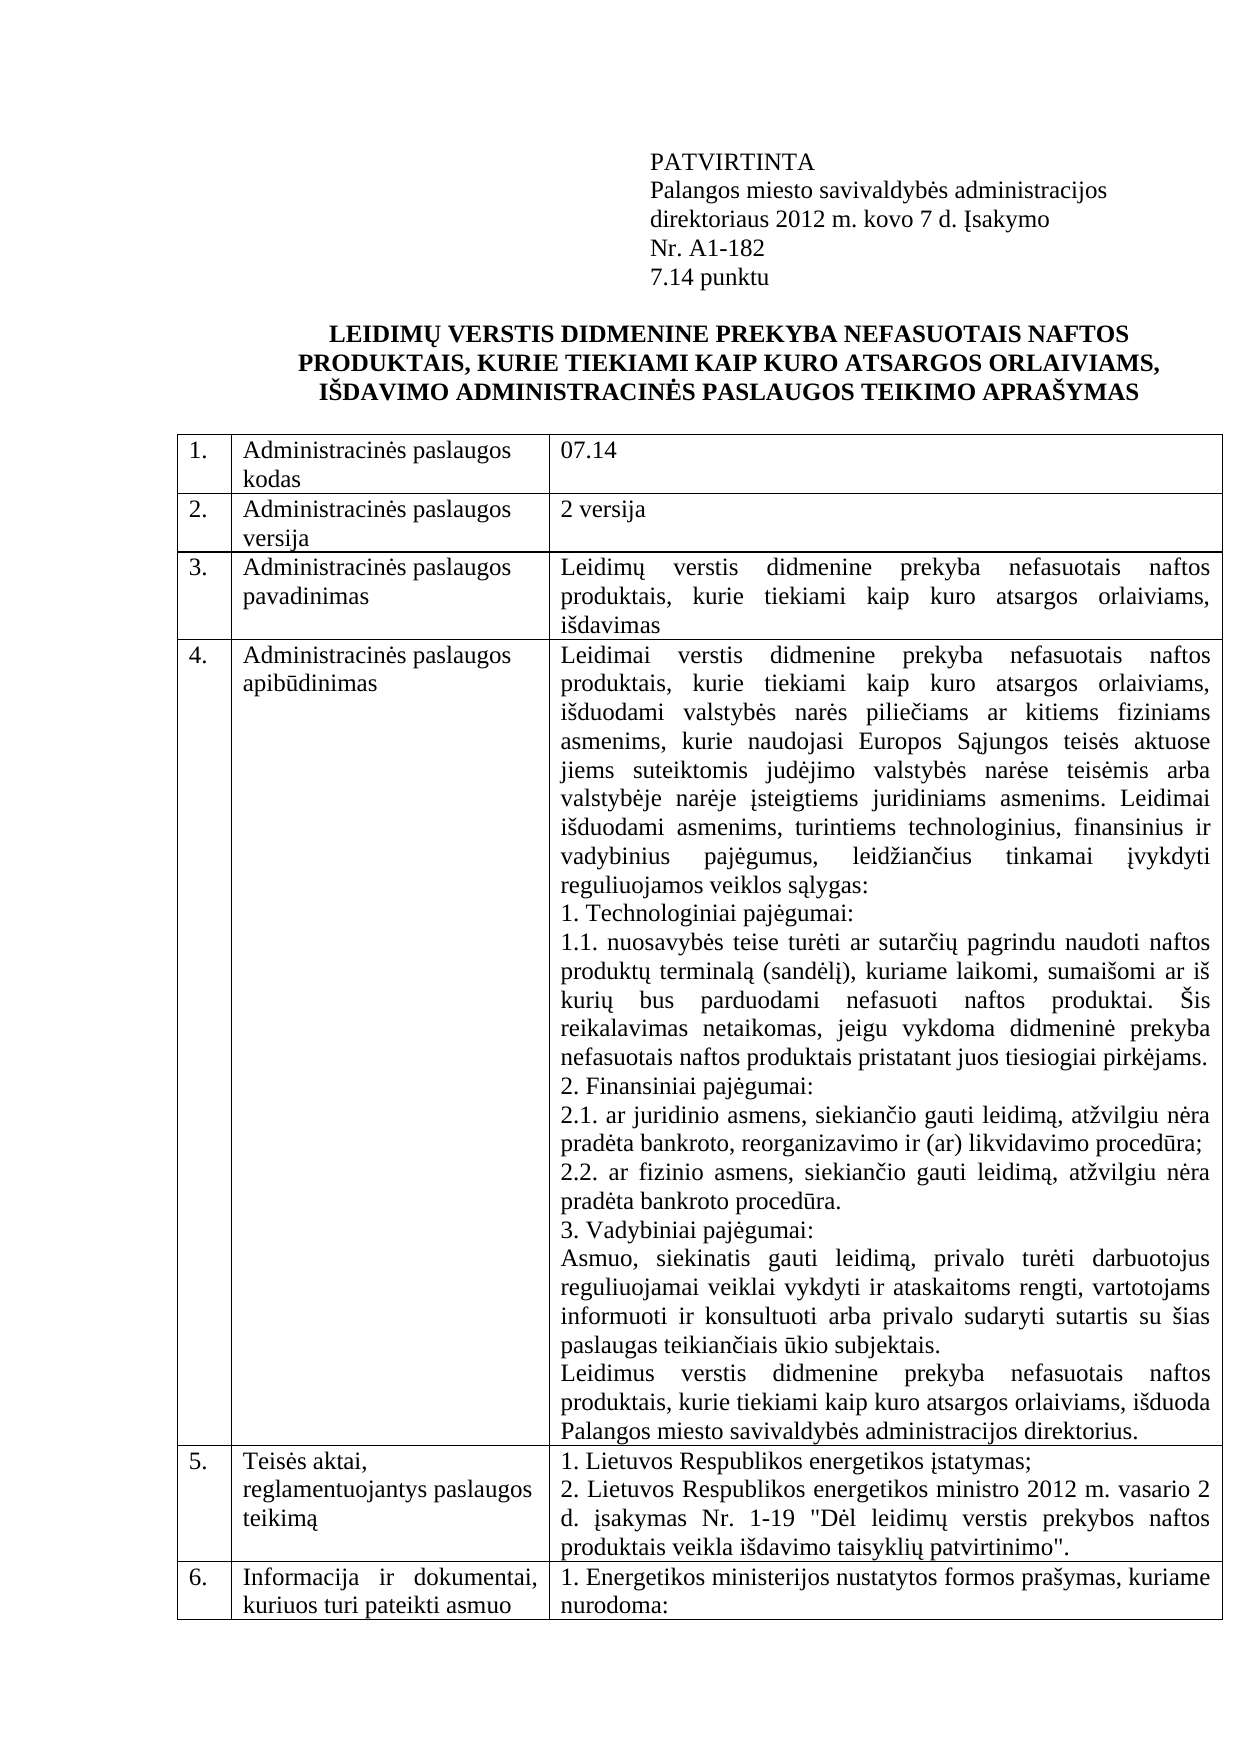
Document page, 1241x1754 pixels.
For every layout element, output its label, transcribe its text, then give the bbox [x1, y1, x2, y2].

text PATVIRTINTA [177, 147, 1181, 176]
text direktoriaus 2012 m. kovo 7 d. Įsakymo [177, 204, 1181, 233]
text LEIDIMŲ verstis DIDMENINE prekyba nefasuotAIS naftos PRODUKTAIS, kurie tiekiami kaip kuro atsargos ORlaivIams, IŠDAVIMO ADMINISTRACINĖS PASLAUGOS TEIKIMO APRAŠYMAS [277, 319, 1181, 406]
table_cell 5. [178, 1446, 231, 1561]
table_cell Leidimai verstis didmenine prekyba nefasuotais naftos produktais, kurie tiekiami kaip kuro atsargos orlaiviams, išduodami valstybės narės piliečiams ar kitiems fiziniams asmenims, kurie naudojasi Europos Sąjungos teisės aktuose jiems suteiktomis judėjimo valstybės narėse teisėmis arba valstybėje narėje įsteigtiems juridiniams asmenims. Leidimai išduodami asmenims, turintiems technologinius, finansinius ir vadybinius pajėgumus, leidžiančius tinkamai įvykdyti reguliuojamos veiklos sąlygas: 1. Technologiniai pajėgumai: 1.1. nuosavybės teise turėti ar sutarčių pagrindu naudoti naftos produktų terminalą (sandėlį), kuriame laikomi, sumaišomi ar iš kurių bus parduodami nefasuoti naftos produktai. Šis reikalavimas netaikomas, jeigu vykdoma didmeninė prekyba nefasuotais naftos produktais pristatant juos tiesiogiai pirkėjams. 2. Finansiniai pajėgumai: 2.1. ar juridinio asmens, siekiančio gauti leidimą, atžvilgiu nėra pradėta bankroto, reorganizavimo ir (ar) likvidavimo procedūra; 2.2. ar fizinio asmens, siekiančio gauti leidimą, atžvilgiu nėra pradėta bankroto procedūra. 3. Vadybiniai pajėgumai: Asmuo, siekinatis gauti leidimą, privalo turėti darbuotojus reguliuojamai veiklai vykdyti ir ataskaitoms rengti, vartotojams informuoti ir konsultuoti arba privalo sudaryti sutartis su šias paslaugas teikiančiais ūkio subjektais. Leidimus verstis didmenine prekyba nefasuotais naftos produktais, kurie tiekiami kaip kuro atsargos orlaiviams, išduoda Palangos miesto savivaldybės administracijos direktorius. [550, 640, 1222, 1445]
table_cell 1. Lietuvos Respublikos energetikos įstatymas; 2. Lietuvos Respublikos energetikos ministro 2012 m. vasario 2 d. įsakymas Nr. 1-19 "Dėl leidimų verstis prekybos naftos produktais veikla išdavimo taisyklių patvirtinimo". [550, 1446, 1222, 1561]
table_cell Administracinės paslaugos apibūdinimas [232, 640, 549, 1445]
text 7.14 punktu [177, 262, 1181, 291]
table_cell 3. [178, 553, 231, 639]
table_cell Administracinės paslaugos pavadinimas [232, 553, 549, 639]
text Nr. A1-182 [177, 233, 1181, 262]
table_cell 2. [178, 494, 231, 551]
table_cell Informacija ir dokumentai, kuriuos turi pateikti asmuo [232, 1562, 549, 1619]
table_cell 6. [178, 1562, 231, 1619]
table_header Administracinės paslaugos kodas [232, 435, 549, 493]
table_cell 2 versija [550, 494, 1222, 551]
table_cell 1. Energetikos ministerijos nustatytos formos prašymas, kuriame nurodoma: [550, 1562, 1222, 1619]
text Palangos miesto savivaldybės administracijos [177, 176, 1181, 204]
table_cell 4. [178, 640, 231, 1445]
table_header 07.14 [550, 435, 1222, 493]
table_cell Administracinės paslaugos versija [232, 494, 549, 551]
table_cell Leidimų verstis didmenine prekyba nefasuotais naftos produktais, kurie tiekiami kaip kuro atsargos orlaiviams, išdavimas [550, 553, 1222, 639]
table_cell Teisės aktai, reglamentuojantys paslaugos teikimą [232, 1446, 549, 1561]
table_header 1. [178, 435, 231, 493]
